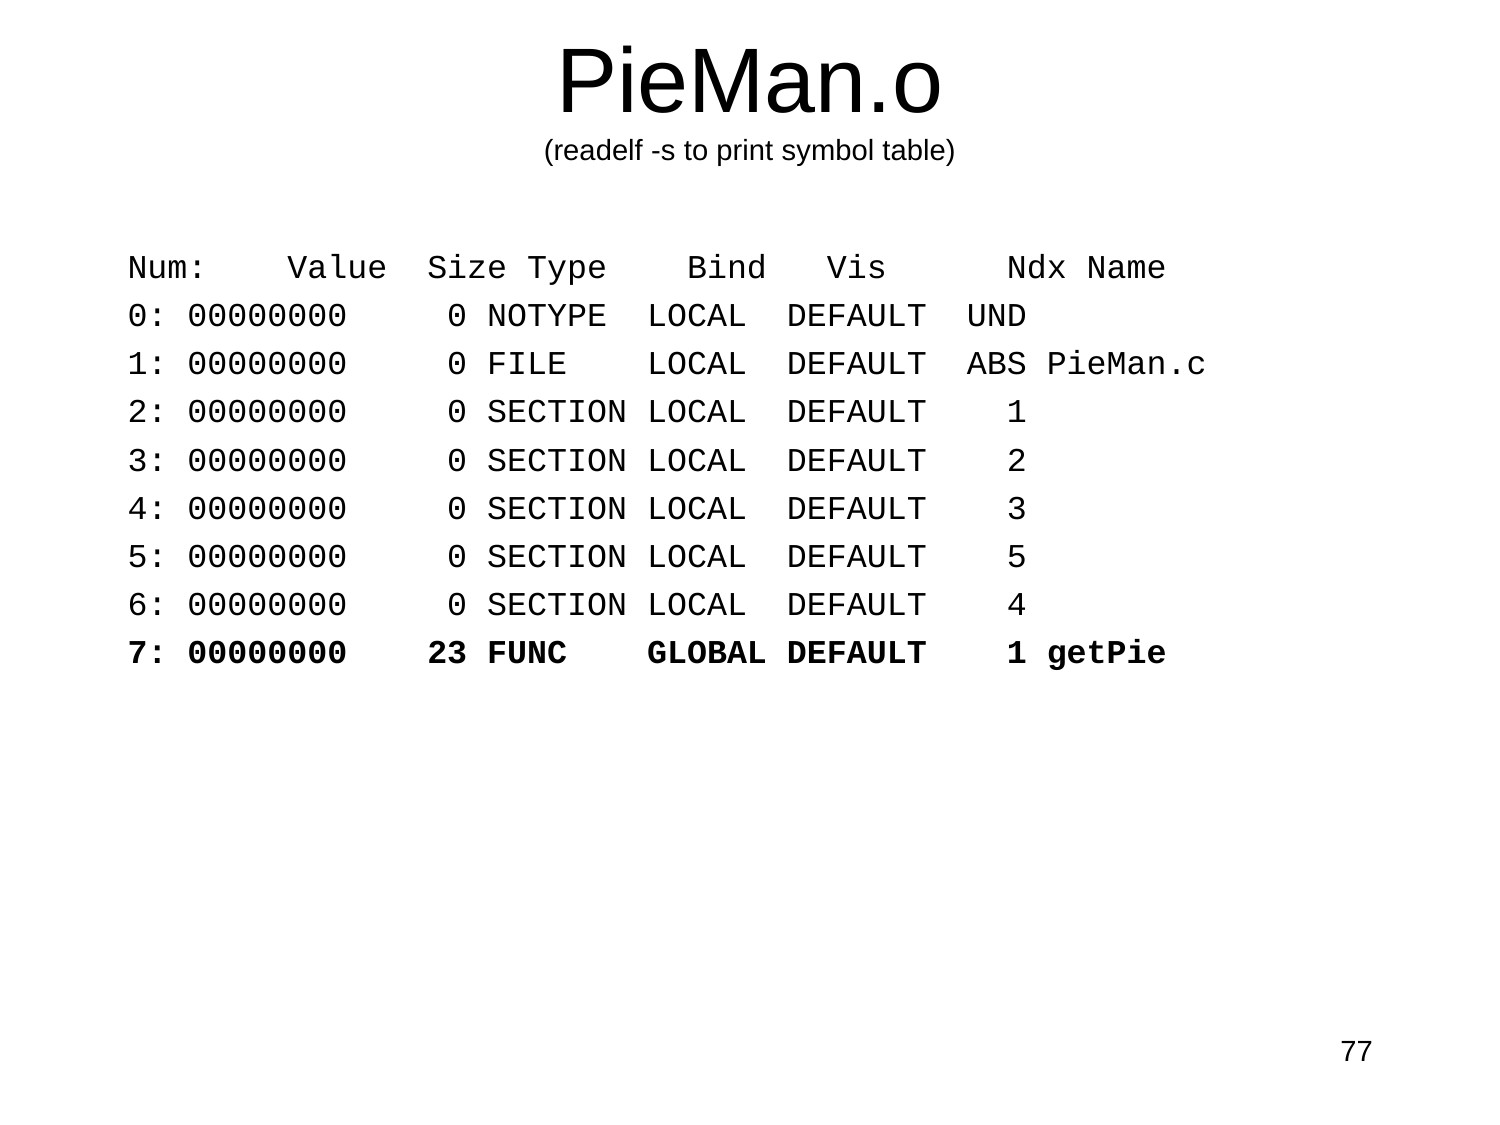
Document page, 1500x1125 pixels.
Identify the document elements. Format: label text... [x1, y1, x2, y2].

title PieMan.o (readelf -s to print symbol table) [0, 0, 1500, 188]
text_box [1074, 1025, 1388, 1101]
list Num: Value Size Type Bind Vis Ndx Name 0: 00000000 0 NOTYPE LOCAL DEFAULT UND 1: 00000000 0 FILE LOCAL DEFAULT ABS PieMan.c 2: 00000000 0 SECTION LOCAL DEFAULT 1 3: 00000000 0 SECTION LOCAL DEFAULT 2 4: 00000000 0 SECTION LOCAL DEFAULT 3 5: 00000000 0 SECTION LOCAL DEFAULT 5 6: 00000000 0 SECTION LOCAL DEFAULT 4 7: 00000000 23 FUNC GLOBAL DEFAULT 1 getPie [112, 237, 1388, 1051]
